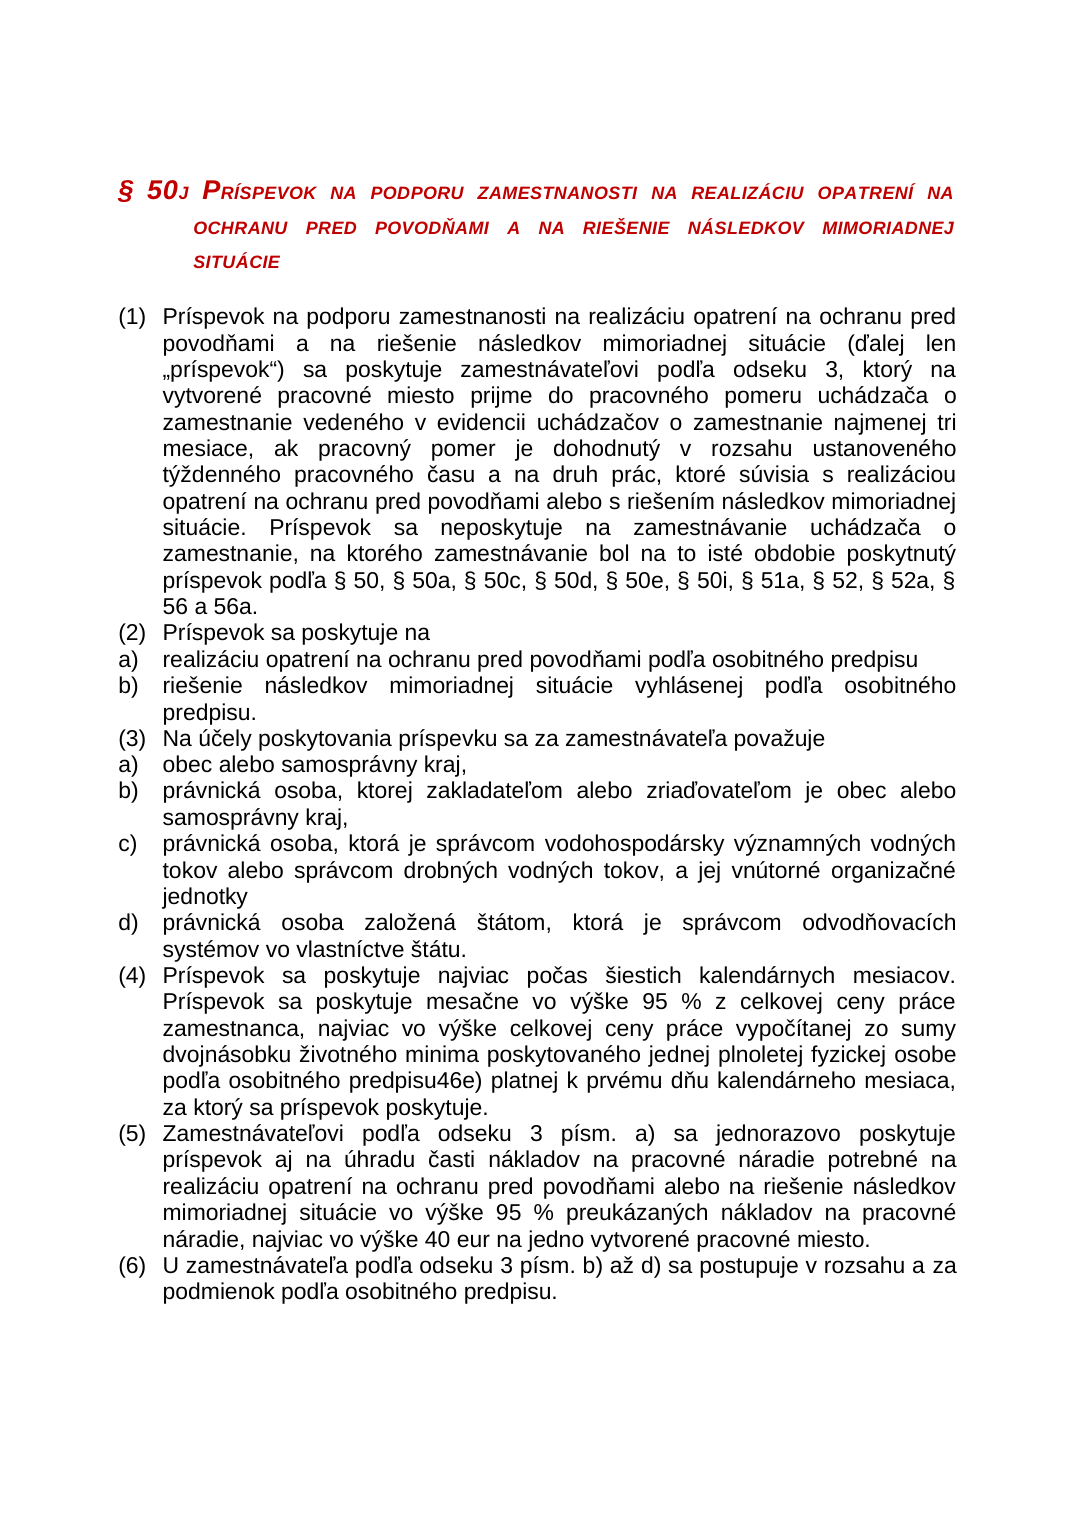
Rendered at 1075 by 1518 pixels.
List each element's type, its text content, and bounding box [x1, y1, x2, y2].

text (3) Na účely poskytovania príspevku sa za zamestnávateľa považuje [118, 725, 957, 751]
text b) právnická osoba, ktorej zakladateľom alebo zriaďovateľom je obec alebo samosprávny kraj, [118, 777, 957, 830]
text b) riešenie následkov mimoriadnej situácie vyhlásenej podľa osobitného predpisu. [118, 672, 957, 725]
subtitle § 50j Príspevok na podporu zamestnanosti na realizáciu opatrení na ochranu pred povodňami a na riešenie následkov mimoriadnej situácie [118, 174, 957, 275]
text (2) Príspevok sa poskytuje na [118, 619, 957, 646]
text (1) Príspevok na podporu zamestnanosti na realizáciu opatrení na ochranu pred povodňami a na riešenie následkov mimoriadnej situácie (ďalej len „príspevok“) sa poskytuje zamestnávateľovi podľa odseku 3, ktorý na vytvorené pracovné miesto prijme do pracovného pomeru uchádzača o zamestnanie vedeného v evidencii uchádzačov o zamestnanie najmenej tri mesiace, ak pracovný pomer je dohodnutý v rozsahu ustanoveného týždenného pracovného času a na druh prác, ktoré súvisia s realizáciou opatrení na ochranu pred povodňami alebo s riešením následkov mimoriadnej situácie. Príspevok sa neposkytuje na zamestnávanie uchádzača o zamestnanie, na ktorého zamestnávanie bol na to isté obdobie poskytnutý príspevok podľa § 50, § 50a, § 50c, § 50d, § 50e, § 50i, § 51a, § 52, § 52a, § 56 a 56a. [118, 303, 957, 619]
text (6) U zamestnávateľa podľa odseku 3 písm. b) až d) sa postupuje v rozsahu a za podmienok podľa osobitného predpisu. [118, 1252, 957, 1304]
text (4) Príspevok sa poskytuje najviac počas šiestich kalendárnych mesiacov. Príspevok sa poskytuje mesačne vo výške 95 % z celkovej ceny práce zamestnanca, najviac vo výške celkovej ceny práce vypočítanej zo sumy dvojnásobku životného minima poskytovaného jednej plnoletej fyzickej osobe podľa osobitného predpisu46e) platnej k prvému dňu kalendárneho mesiaca, za ktorý sa príspevok poskytuje. [118, 962, 957, 1120]
text d) právnická osoba založená štátom, ktorá je správcom odvodňovacích systémov vo vlastníctve štátu. [118, 909, 957, 962]
text a) obec alebo samosprávny kraj, [118, 751, 957, 777]
text (5) Zamestnávateľovi podľa odseku 3 písm. a) sa jednorazovo poskytuje príspevok aj na úhradu časti nákladov na pracovné náradie potrebné na realizáciu opatrení na ochranu pred povodňami alebo na riešenie následkov mimoriadnej situácie vo výške 95 % preukázaných nákladov na pracovné náradie, najviac vo výške 40 eur na jedno vytvorené pracovné miesto. [118, 1120, 957, 1252]
text a) realizáciu opatrení na ochranu pred povodňami podľa osobitného predpisu [118, 646, 957, 672]
text c) právnická osoba, ktorá je správcom vodohospodársky významných vodných tokov alebo správcom drobných vodných tokov, a jej vnútorné organizačné jednotky [118, 830, 957, 909]
